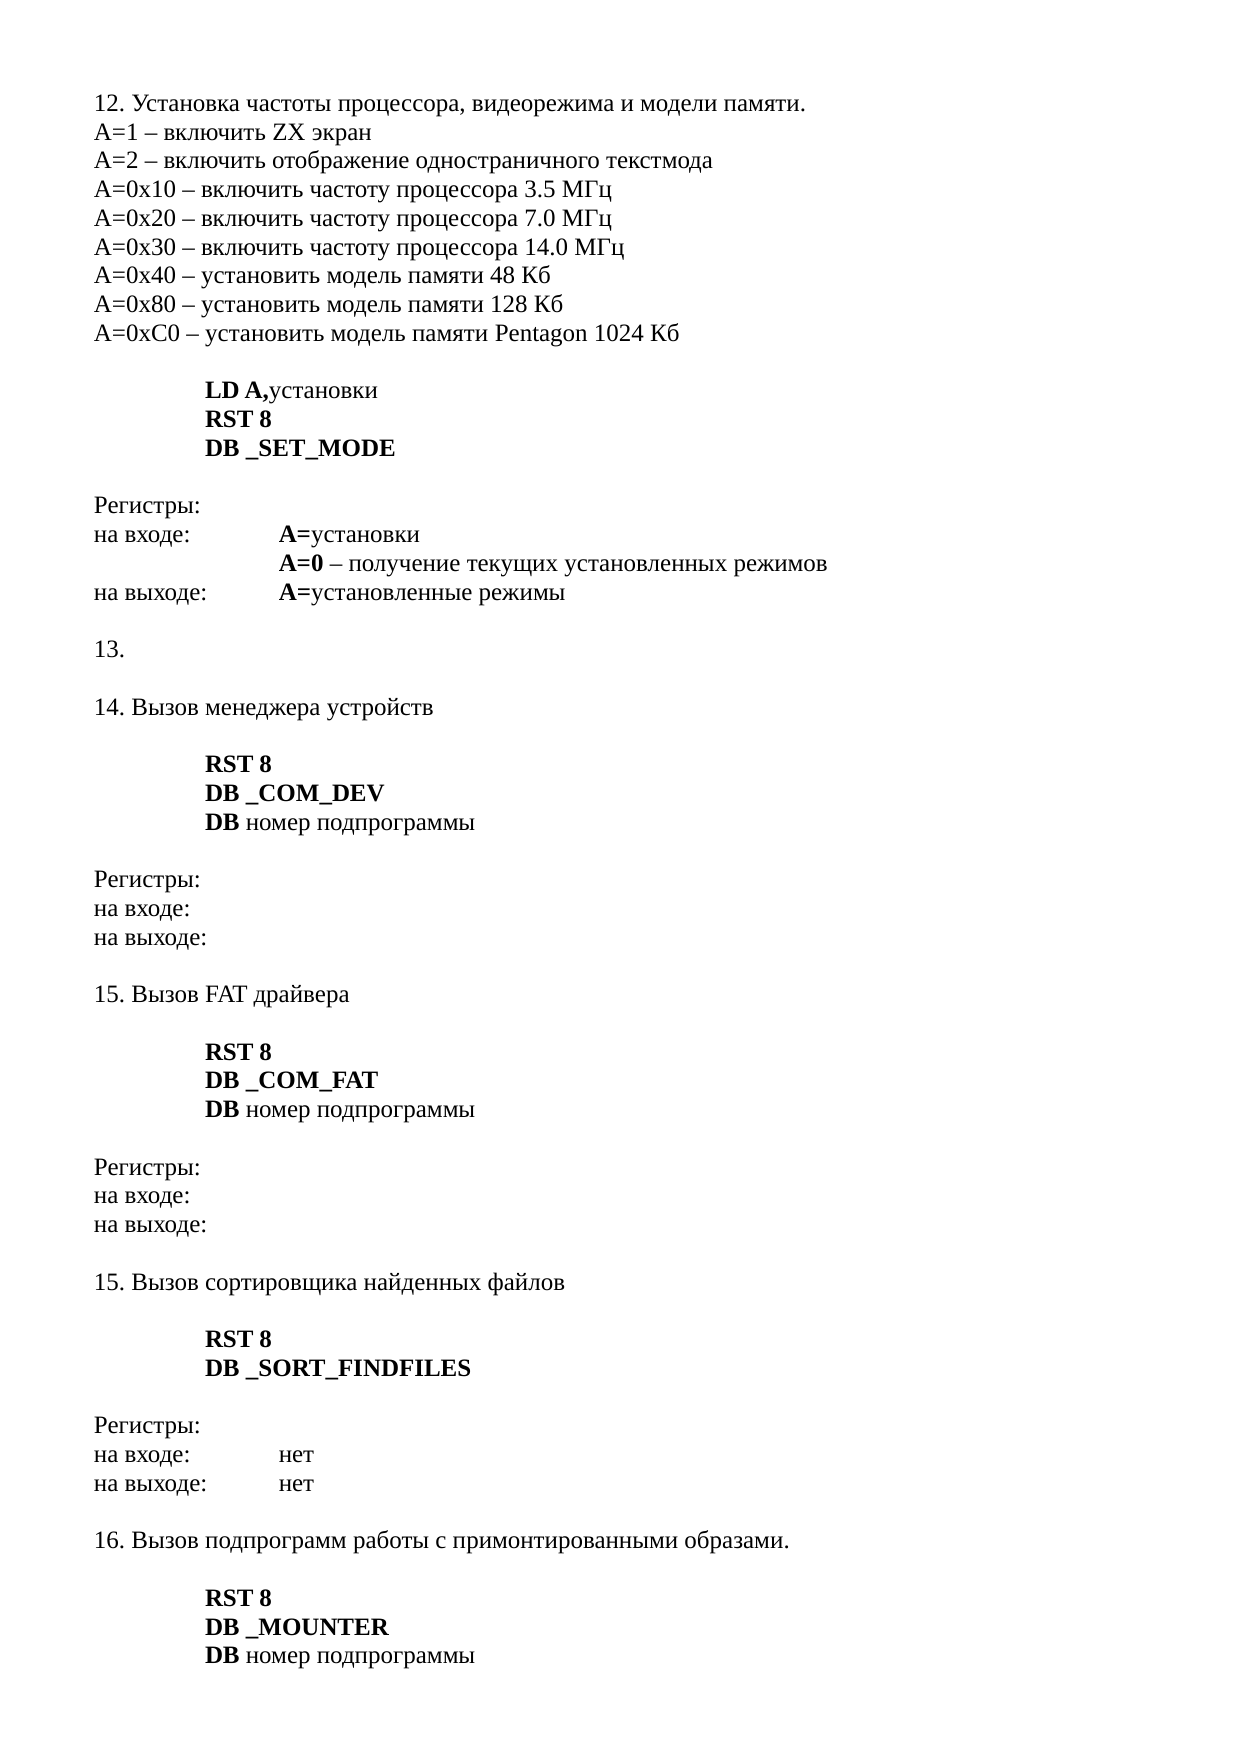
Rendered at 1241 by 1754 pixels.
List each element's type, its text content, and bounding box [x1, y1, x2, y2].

text на выходе: [57, 922, 1176, 951]
text Регистры: [57, 864, 1176, 893]
text A=0 – получение текущих установленных режимов [57, 548, 1176, 577]
text DB номер подпрограммы [57, 807, 1176, 836]
text 15. Вызов сортировщика найденных файлов [57, 1267, 1176, 1296]
text Регистры: [57, 1411, 1176, 1439]
text RST 8 [57, 1583, 1176, 1612]
text A=0x30 – включить частоту процессора 14.0 МГц [57, 232, 1176, 261]
text DB _SORT_FINDFILES [57, 1353, 1176, 1382]
text 14. Вызов менеджера устройств [57, 692, 1176, 721]
text DB _SET_MODE [57, 433, 1176, 462]
text 13. [57, 634, 1176, 663]
text на входе: [57, 1181, 1176, 1209]
text A=0x80 – установить модель памяти 128 Кб [57, 289, 1176, 318]
text на входе: нет [57, 1439, 1176, 1468]
text на входе: A=установки [57, 519, 1176, 548]
text на выходе: A=установленные режимы [57, 577, 1176, 606]
text на выходе: нет [57, 1468, 1176, 1497]
text DB _COM_FAT [57, 1066, 1176, 1094]
text на входе: [57, 893, 1176, 922]
text RST 8 [57, 749, 1176, 778]
text DB _COM_DEV [57, 778, 1176, 807]
text 12. Установка частоты процессора, видеорежима и модели памяти. [57, 88, 1176, 117]
text A=0x40 – установить модель памяти 48 Кб [57, 261, 1176, 289]
text A=0x10 – включить частоту процессора 3.5 МГц [57, 174, 1176, 203]
text DB _MOUNTER [57, 1612, 1176, 1641]
text 15. Вызов FAT драйвера [57, 979, 1176, 1008]
text A=0xC0 – установить модель памяти Pentagon 1024 Кб [57, 318, 1176, 347]
text RST 8 [57, 1324, 1176, 1353]
text на выходе: [57, 1209, 1176, 1238]
text A=2 – включить отображение одностраничного текстмода [57, 146, 1176, 174]
text RST 8 [57, 1037, 1176, 1066]
text DB номер подпрограммы [57, 1641, 1176, 1669]
text A=0x20 – включить частоту процессора 7.0 МГц [57, 203, 1176, 232]
text 16. Вызов подпрограмм работы с примонтированными образами. [57, 1526, 1176, 1554]
text Регистры: [57, 1152, 1176, 1181]
text LD A,установки [57, 376, 1176, 404]
text DB номер подпрограммы [57, 1094, 1176, 1123]
text RST 8 [57, 404, 1176, 433]
text Регистры: [57, 491, 1176, 519]
text A=1 – включить ZX экран [57, 117, 1176, 146]
